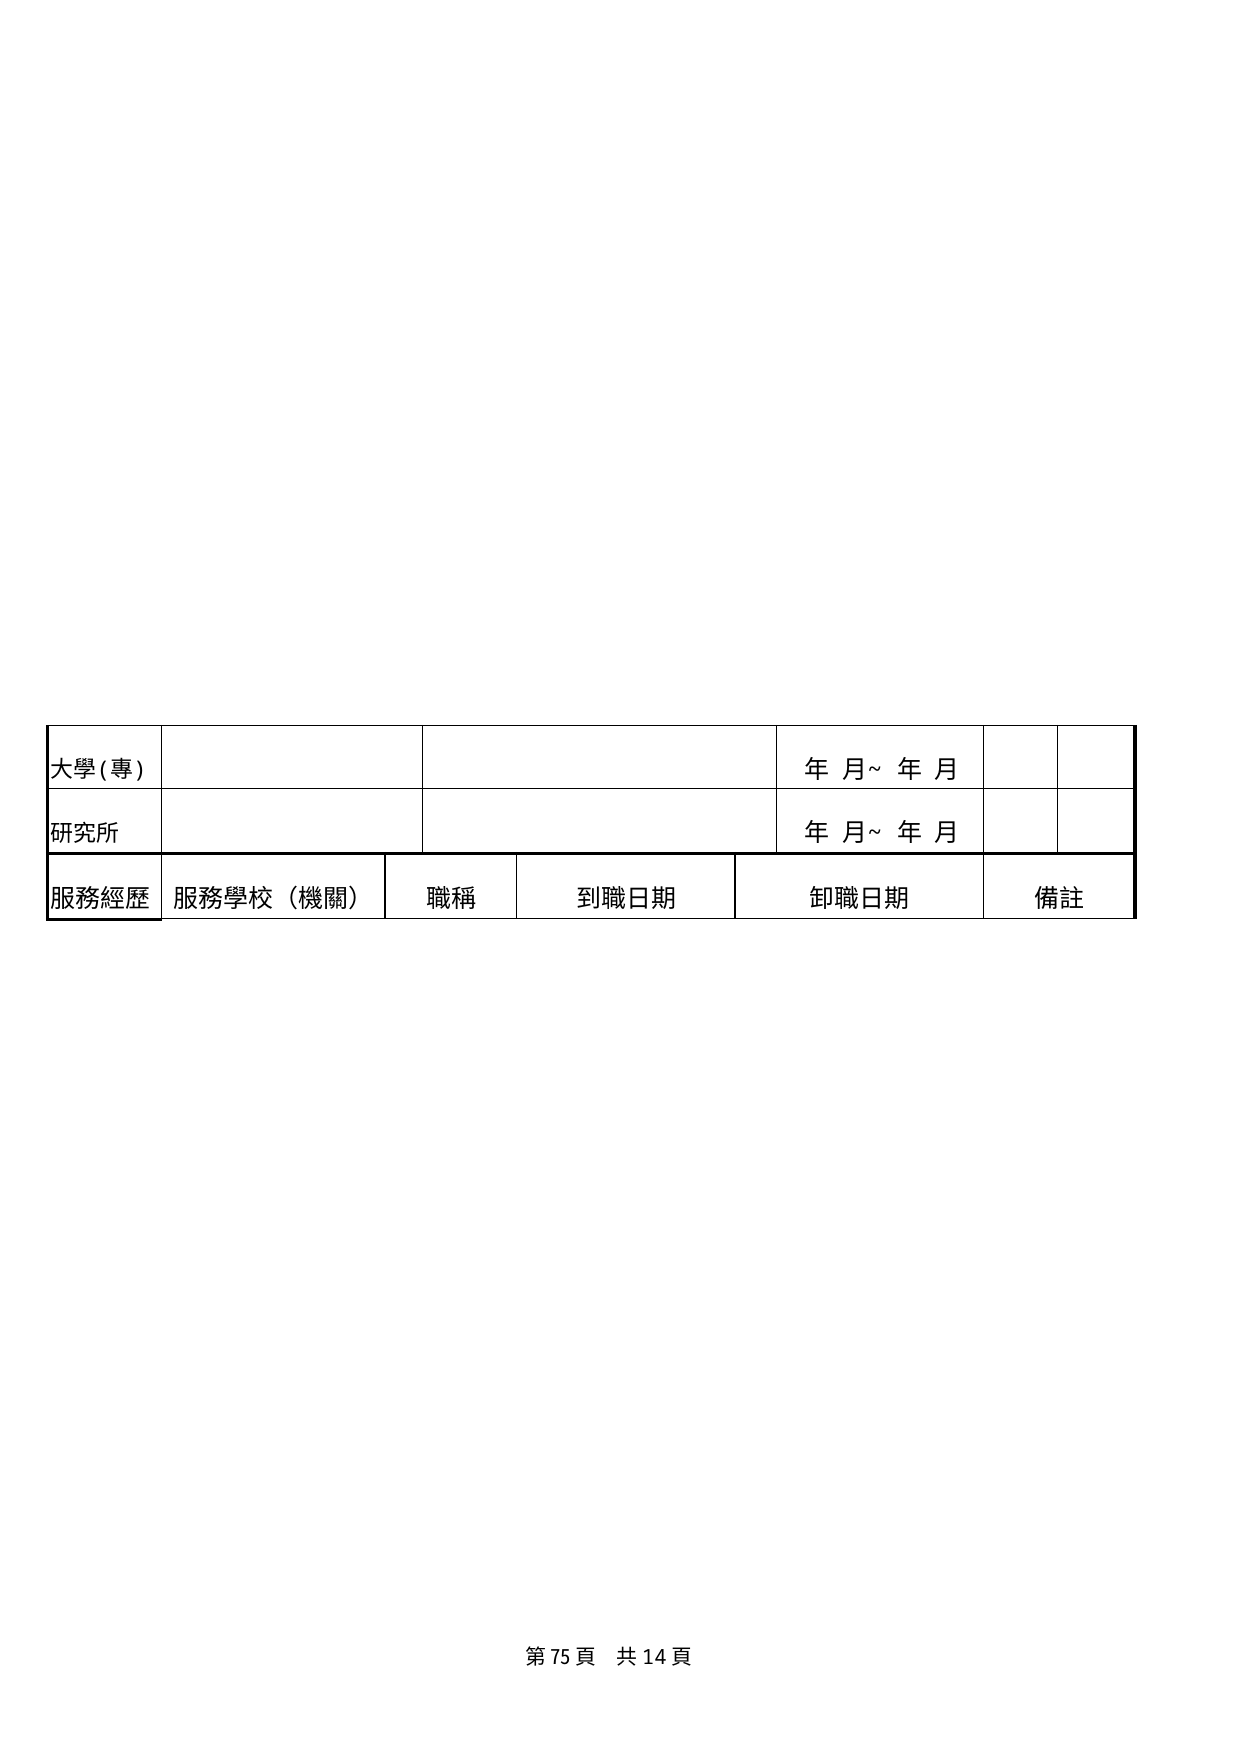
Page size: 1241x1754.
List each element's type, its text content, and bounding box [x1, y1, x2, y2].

table_cell [423, 726, 776, 788]
table_cell [162, 726, 422, 788]
table_cell 備註 [984, 855, 1133, 917]
table_cell [1058, 726, 1133, 788]
table_cell 服務學校（機關） [162, 855, 384, 917]
table_cell [984, 789, 1057, 852]
table_cell 到職日期 [517, 855, 734, 917]
table_cell [984, 726, 1057, 788]
table_cell [162, 789, 422, 852]
table_cell 年 月~ 年 月 [777, 789, 983, 852]
table_cell 大學(專) [49, 726, 161, 788]
table_cell 年 月~ 年 月 [777, 726, 983, 788]
table_cell [423, 789, 776, 852]
table_cell 職稱 [386, 855, 516, 917]
table_cell 研究所 [49, 789, 161, 852]
table_cell [1058, 789, 1133, 852]
table_cell 卸職日期 [736, 855, 983, 917]
table_cell 服務經歷 [49, 855, 161, 917]
